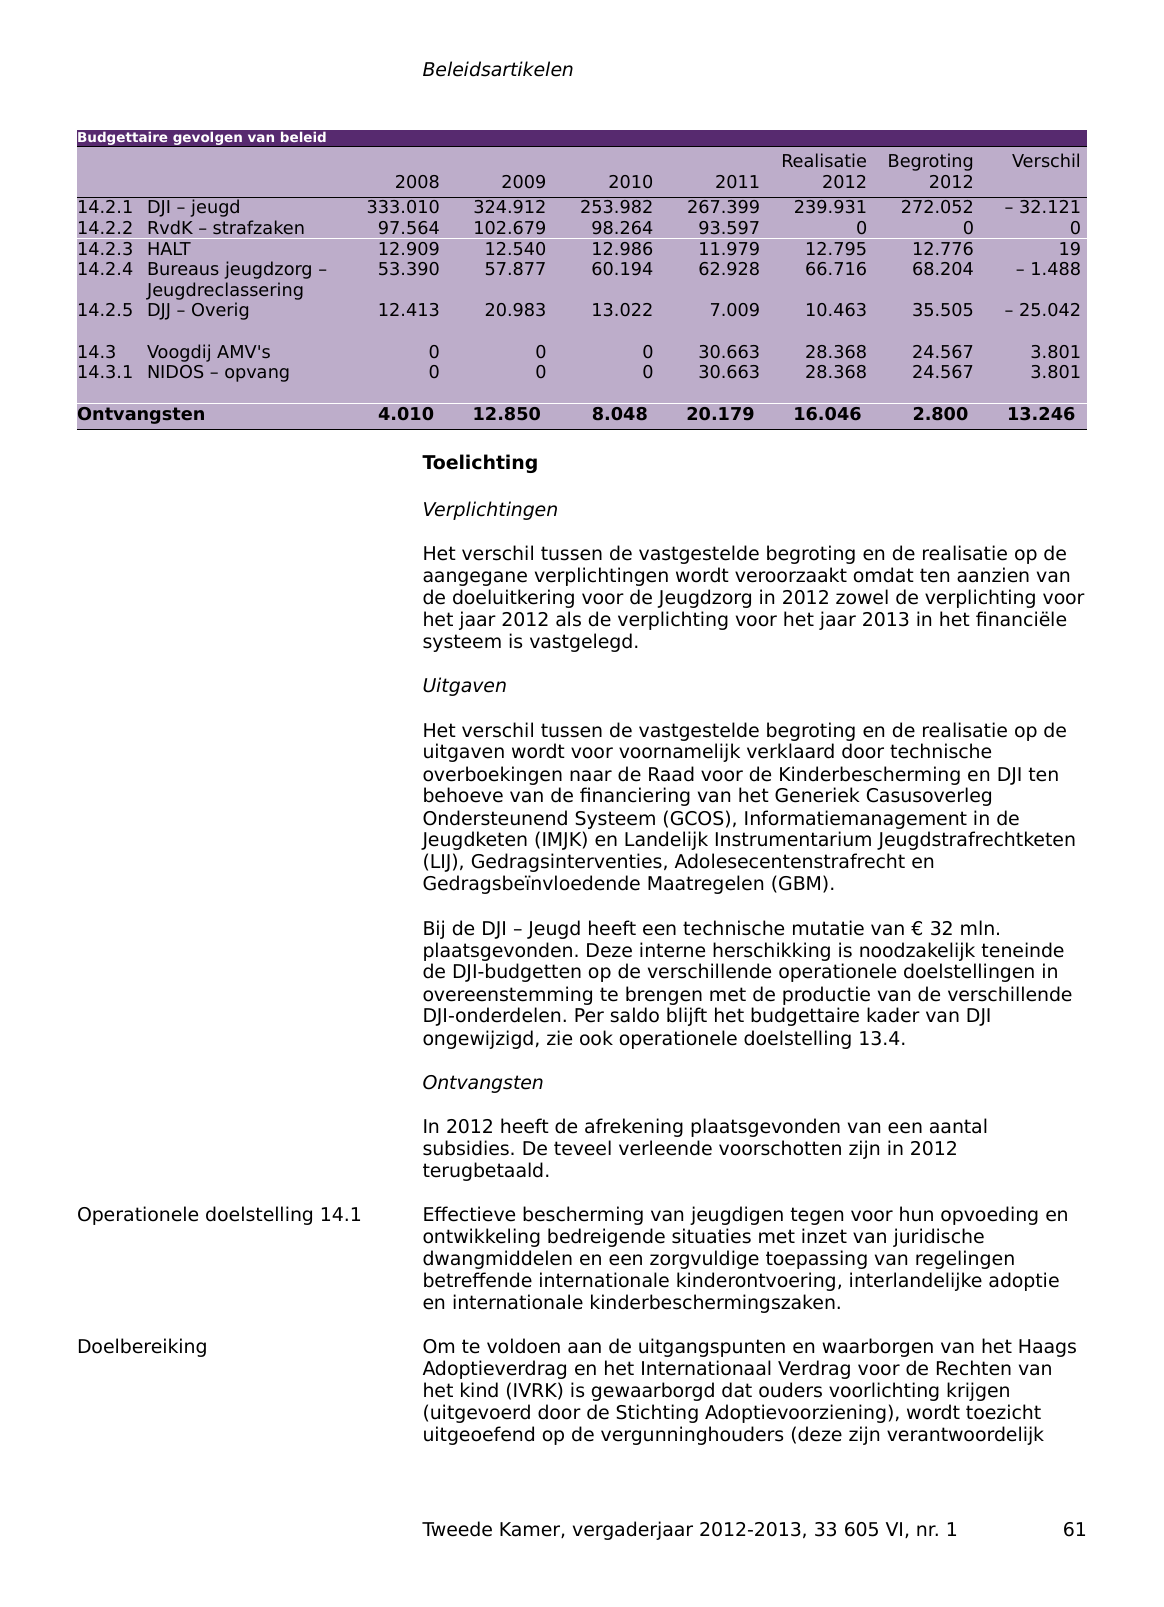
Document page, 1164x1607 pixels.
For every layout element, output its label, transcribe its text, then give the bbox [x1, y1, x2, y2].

table_cell 3.801 [980, 342, 1087, 362]
table_cell 0 [339, 362, 445, 383]
table_cell 4.010 [339, 404, 445, 429]
table_cell NIDOS – opvang [141, 362, 338, 383]
table_cell 12.540 [445, 239, 552, 259]
table_cell 57.877 [445, 259, 552, 300]
table_cell Voogdij AMV's [141, 342, 338, 362]
table_cell 0 [980, 218, 1087, 238]
table_cell 253.982 [552, 198, 659, 218]
text Om te voldoen aan de uitgangspunten en waarborgen van het Haags Adoptieverdrag en het Internationaal Verdrag voor de Rechten van het kind (IVRK) is gewaarborgd dat ouders voorlichting krijgen (uitgevoerd door de Stichting Adoptievoorziening), wordt toezicht uitgeoefend op de vergunninghouders (deze zijn verantwoordelijk [422, 1336, 1087, 1446]
table_cell 12.986 [552, 239, 659, 259]
table_cell 0 [873, 218, 980, 238]
table_cell 93.597 [659, 218, 766, 238]
table_cell 0 [445, 362, 552, 383]
table_cell 28.368 [766, 362, 873, 383]
text Het verschil tussen de vastgestelde begroting en de realisatie op de aangegane verplichtingen wordt veroorzaakt omdat ten aanzien van de doeluitkering voor de Jeugdzorg in 2012 zowel de verplichting voor het jaar 2012 als de verplichting voor het jaar 2013 in het financiële systeem is vastgelegd. [422, 543, 1087, 653]
table_cell [659, 321, 766, 342]
table_cell 12.850 [445, 404, 552, 429]
table_cell [980, 321, 1087, 342]
table_cell [659, 383, 766, 403]
table_cell [873, 321, 980, 342]
table_header Budgettaire gevolgen van beleid [77, 130, 1087, 146]
table_cell 16.046 [766, 404, 873, 429]
table_cell 11.979 [659, 239, 766, 259]
table_cell 12.909 [339, 239, 445, 259]
table_cell 12.795 [766, 239, 873, 259]
table_cell 14.3.1 [77, 362, 141, 383]
table_cell 20.983 [445, 300, 552, 321]
text Bij de DJI – Jeugd heeft een technische mutatie van € 32 mln. plaatsgevonden. Deze interne herschikking is noodzakelijk teneinde de DJI-budgetten op de verschillende operationele doelstellingen in overeenstemming te brengen met de productie van de verschillende DJI-onderdelen. Per saldo blijft het budgettaire kader van DJI ongewijzigd, zie ook operationele doelstelling 13.4. [422, 917, 1087, 1049]
table_cell [766, 383, 873, 403]
table_cell 8.048 [552, 404, 659, 429]
table_cell 98.264 [552, 218, 659, 238]
table_cell 24.567 [873, 362, 980, 383]
table_cell 66.716 [766, 259, 873, 300]
table_cell [77, 321, 141, 342]
table_cell 14.2.1 [77, 198, 141, 218]
table_cell [445, 321, 552, 342]
table_cell 324.912 [445, 198, 552, 218]
table_cell [141, 321, 338, 342]
table_cell 14.2.3 [77, 239, 141, 259]
table_cell 2011 [659, 172, 766, 197]
table_cell 13.022 [552, 300, 659, 321]
table_cell [77, 172, 141, 197]
table_cell [980, 172, 1087, 197]
table_cell 0 [339, 342, 445, 362]
table_cell 97.564 [339, 218, 445, 238]
table_cell 3.801 [980, 362, 1087, 383]
table_cell 267.399 [659, 198, 766, 218]
table_cell [77, 383, 141, 403]
table_cell [339, 383, 445, 403]
table_cell 0 [552, 342, 659, 362]
table_cell Begroting [873, 147, 980, 172]
table_cell [552, 147, 659, 172]
table_cell DJJ – Overig [141, 300, 338, 321]
table_cell 333.010 [339, 198, 445, 218]
table_cell 2008 [339, 172, 445, 197]
table_cell [445, 383, 552, 403]
table_cell 62.928 [659, 259, 766, 300]
text Operationele doelstelling 14.1 [77, 1204, 399, 1226]
table_cell Realisatie [766, 147, 873, 172]
table_cell – 1.488 [980, 259, 1087, 300]
subtitle Uitgaven [422, 675, 1087, 697]
subtitle Verplichtingen [422, 499, 1087, 521]
table_cell 28.368 [766, 342, 873, 362]
table_cell 0 [552, 362, 659, 383]
table_cell 68.204 [873, 259, 980, 300]
table_cell 7.009 [659, 300, 766, 321]
table_cell [766, 321, 873, 342]
table_cell 10.463 [766, 300, 873, 321]
table_cell 272.052 [873, 198, 980, 218]
subtitle Toelichting [422, 452, 1087, 474]
table_cell 35.505 [873, 300, 980, 321]
table_cell 30.663 [659, 342, 766, 362]
table_cell 2010 [552, 172, 659, 197]
table_cell 13.246 [980, 404, 1087, 429]
subtitle Ontvangsten [422, 1072, 1087, 1093]
table_cell Verschil [980, 147, 1087, 172]
table_cell 2012 [873, 172, 980, 197]
table_cell [77, 147, 141, 172]
table_cell [552, 383, 659, 403]
table_cell [873, 383, 980, 403]
table_cell [659, 147, 766, 172]
text Effectieve bescherming van jeugdigen tegen voor hun opvoeding en ontwikkeling bedreigende situaties met inzet van juridische dwangmiddelen en een zorgvuldige toepassing van regelingen betreffende internationale kinderontvoering, interlandelijke adoptie en internationale kinderbeschermingszaken. [422, 1204, 1087, 1314]
table_cell DJI – jeugd [141, 198, 338, 218]
table_cell 2012 [766, 172, 873, 197]
table_cell [980, 383, 1087, 403]
table_cell 14.2.2 [77, 218, 141, 238]
table_cell 19 [980, 239, 1087, 259]
text In 2012 heeft de afrekening plaatsgevonden van een aantal subsidies. De teveel verleende voorschotten zijn in 2012 terugbetaald. [422, 1116, 1087, 1182]
table_cell Ontvangsten [77, 404, 338, 429]
table_cell HALT [141, 239, 338, 259]
table_cell – 32.121 [980, 198, 1087, 218]
table_cell RvdK – strafzaken [141, 218, 338, 238]
text Het verschil tussen de vastgestelde begroting en de realisatie op de uitgaven wordt voor voornamelijk verklaard door technische overboekingen naar de Raad voor de Kinderbescherming en DJI ten behoeve van de financiering van het Generiek Casusoverleg Ondersteunend Systeem (GCOS), Informatiemanagement in de Jeugdketen (IMJK) en Landelijk Instrumentarium Jeugdstrafrechtketen (LIJ), Gedragsinterventies, Adolesecentenstrafrecht en Gedragsbeïnvloedende Maatregelen (GBM). [422, 719, 1087, 895]
table_cell [141, 383, 338, 403]
table_cell 24.567 [873, 342, 980, 362]
table_cell Bureaus jeugdzorg – Jeugdreclassering [141, 259, 338, 300]
table_cell 14.3 [77, 342, 141, 362]
table_cell [339, 147, 445, 172]
table_cell 2009 [445, 172, 552, 197]
text Doelbereiking [77, 1336, 399, 1358]
table_cell 60.194 [552, 259, 659, 300]
table_cell 30.663 [659, 362, 766, 383]
table_cell [141, 172, 338, 197]
table_cell [339, 321, 445, 342]
table_cell 0 [445, 342, 552, 362]
table_cell 20.179 [659, 404, 766, 429]
table_cell 14.2.4 [77, 259, 141, 300]
table_cell 239.931 [766, 198, 873, 218]
table_cell 0 [766, 218, 873, 238]
table_cell [445, 147, 552, 172]
table_cell 12.776 [873, 239, 980, 259]
table_cell 2.800 [873, 404, 980, 429]
table_cell 53.390 [339, 259, 445, 300]
table_cell [141, 147, 338, 172]
table_cell [552, 321, 659, 342]
table_cell 102.679 [445, 218, 552, 238]
table_cell 14.2.5 [77, 300, 141, 321]
table_cell – 25.042 [980, 300, 1087, 321]
table_cell 12.413 [339, 300, 445, 321]
